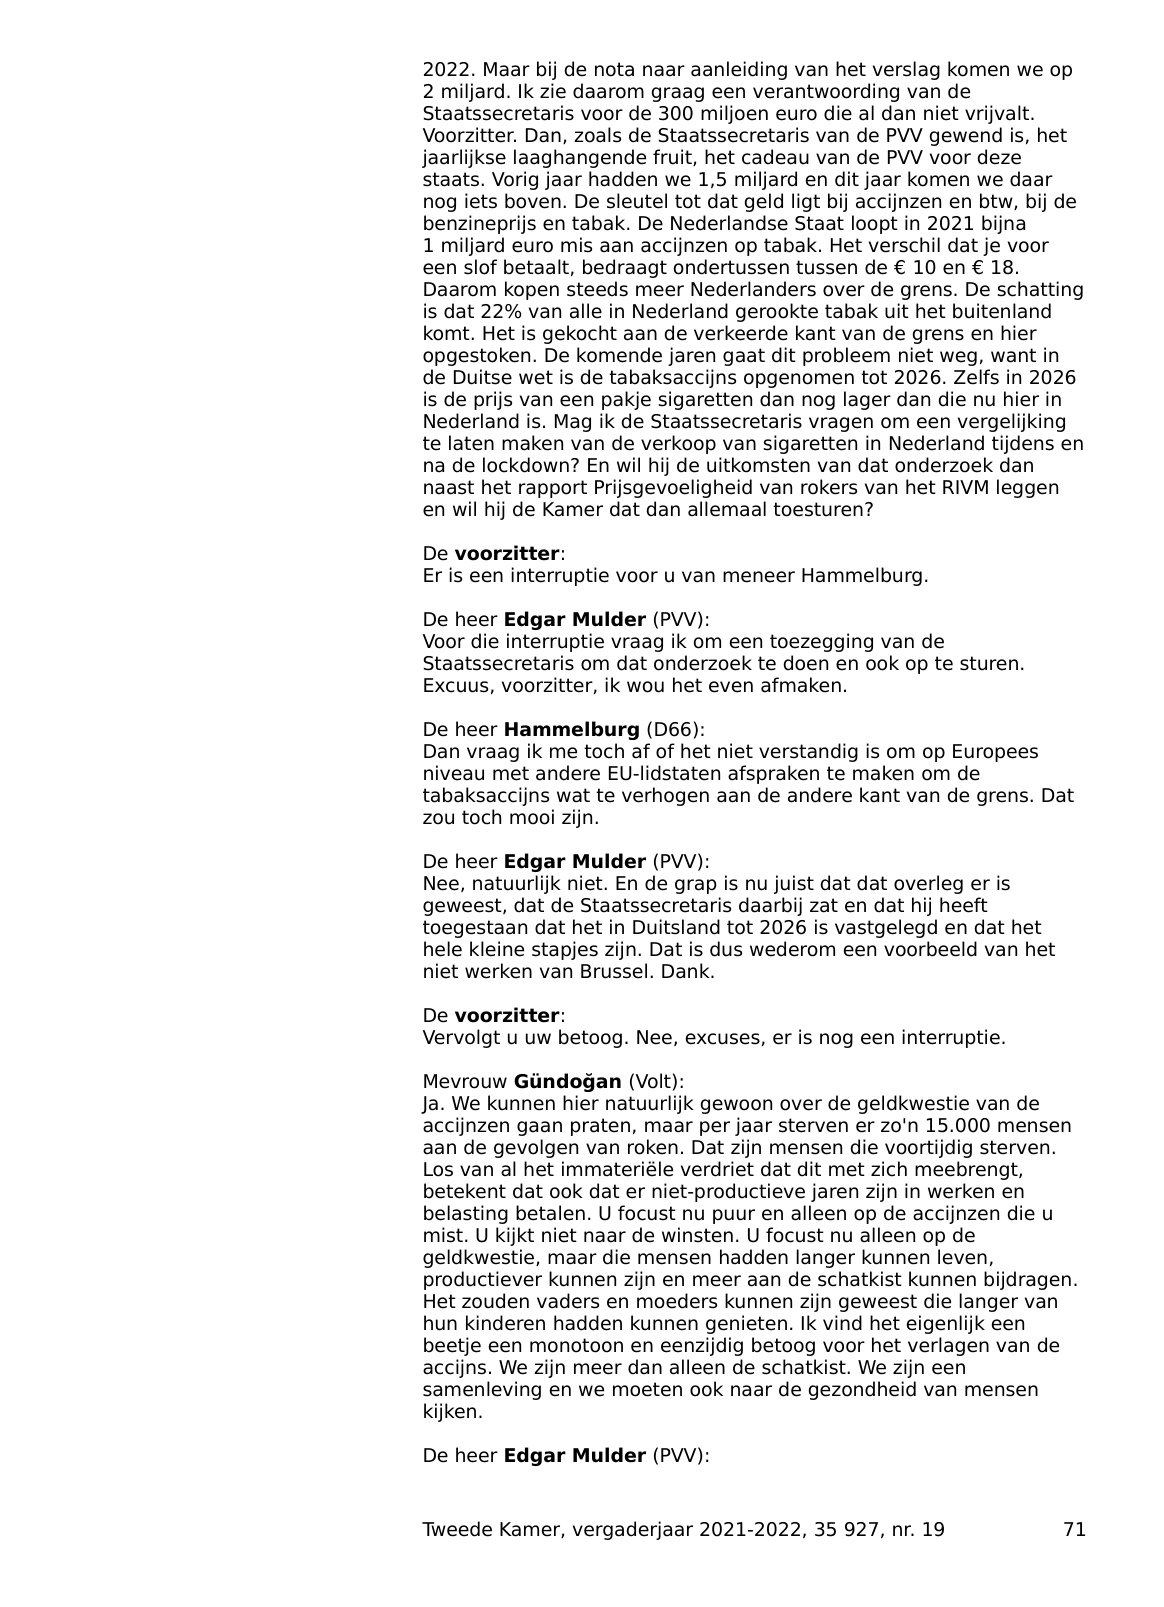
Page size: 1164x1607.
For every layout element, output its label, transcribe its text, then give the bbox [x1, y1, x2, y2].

text Mevrouw Gündoğan (Volt): [422, 1071, 1087, 1093]
text De heer Hammelburg (D66): [422, 719, 1087, 741]
text De voorzitter: [422, 1005, 1087, 1027]
text De heer Edgar Mulder (PVV): [422, 609, 1087, 631]
text De heer Edgar Mulder (PVV): [422, 1445, 1087, 1467]
text De voorzitter: [422, 543, 1087, 565]
text Ja. We kunnen hier natuurlijk gewoon over de geldkwestie van de accijnzen gaan praten, maar per jaar sterven er zo'n 15.000 mensen aan de gevolgen van roken. Dat zijn mensen die voortijdig sterven. Los van al het immateriële verdriet dat dit met zich meebrengt, betekent dat ook dat er niet-productieve jaren zijn in werken en belasting betalen. U focust nu puur en alleen op de accijnzen die u mist. U kijkt niet naar de winsten. U focust nu alleen op de geldkwestie, maar die mensen hadden langer kunnen leven, productiever kunnen zijn en meer aan de schatkist kunnen bijdragen. Het zouden vaders en moeders kunnen zijn geweest die langer van hun kinderen hadden kunnen genieten. Ik vind het eigenlijk een beetje een monotoon en eenzijdig betoog voor het verlagen van de accijns. We zijn meer dan alleen de schatkist. We zijn een samenleving en we moeten ook naar de gezondheid van mensen kijken. [422, 1093, 1087, 1423]
text 2022. Maar bij de nota naar aanleiding van het verslag komen we op 2 miljard. Ik zie daarom graag een verantwoording van de Staatssecretaris voor de 300 miljoen euro die al dan niet vrijvalt. [422, 59, 1087, 125]
text Voor die interruptie vraag ik om een toezegging van de Staatssecretaris om dat onderzoek te doen en ook op te sturen. Excuus, voorzitter, ik wou het even afmaken. [422, 631, 1087, 697]
text De heer Edgar Mulder (PVV): [422, 851, 1087, 873]
text Vervolgt u uw betoog. Nee, excuses, er is nog een interruptie. [422, 1027, 1087, 1049]
text Dan vraag ik me toch af of het niet verstandig is om op Europees niveau met andere EU-lidstaten afspraken te maken om de tabaksaccijns wat te verhogen aan de andere kant van de grens. Dat zou toch mooi zijn. [422, 741, 1087, 829]
text Er is een interruptie voor u van meneer Hammelburg. [422, 565, 1087, 587]
text Voorzitter. Dan, zoals de Staatssecretaris van de PVV gewend is, het jaarlijkse laaghangende fruit, het cadeau van de PVV voor deze staats. Vorig jaar hadden we 1,5 miljard en dit jaar komen we daar nog iets boven. De sleutel tot dat geld ligt bij accijnzen en btw, bij de benzineprijs en tabak. De Nederlandse Staat loopt in 2021 bijna 1 miljard euro mis aan accijnzen op tabak. Het verschil dat je voor een slof betaalt, bedraagt ondertussen tussen de € 10 en € 18. Daarom kopen steeds meer Nederlanders over de grens. De schatting is dat 22% van alle in Nederland gerookte tabak uit het buitenland komt. Het is gekocht aan de verkeerde kant van de grens en hier opgestoken. De komende jaren gaat dit probleem niet weg, want in de Duitse wet is de tabaksaccijns opgenomen tot 2026. Zelfs in 2026 is de prijs van een pakje sigaretten dan nog lager dan die nu hier in Nederland is. Mag ik de Staatssecretaris vragen om een vergelijking te laten maken van de verkoop van sigaretten in Nederland tijdens en na de lockdown? En wil hij de uitkomsten van dat onderzoek dan naast het rapport Prijsgevoeligheid van rokers van het RIVM leggen en wil hij de Kamer dat dan allemaal toesturen? [422, 125, 1087, 521]
text Nee, natuurlijk niet. En de grap is nu juist dat dat overleg er is geweest, dat de Staatssecretaris daarbij zat en dat hij heeft toegestaan dat het in Duitsland tot 2026 is vastgelegd en dat het hele kleine stapjes zijn. Dat is dus wederom een voorbeeld van het niet werken van Brussel. Dank. [422, 873, 1087, 983]
